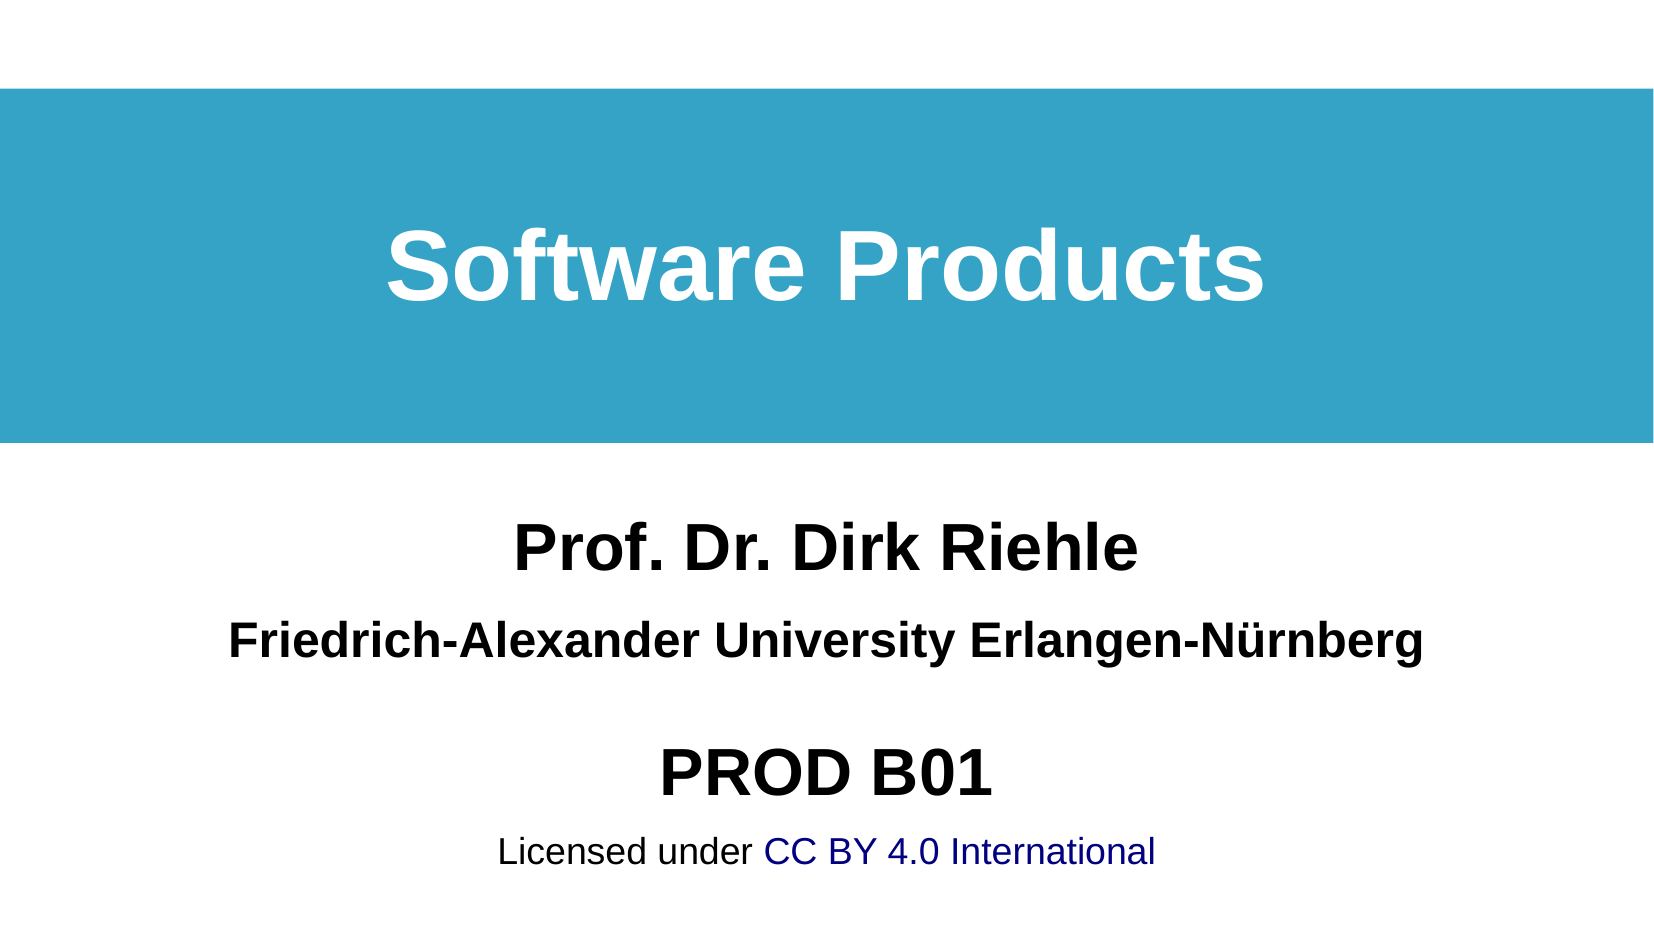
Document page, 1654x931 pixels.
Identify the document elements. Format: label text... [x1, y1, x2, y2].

subtitle Prof. Dr. Dirk Riehle Friedrich-Alexander University Erlangen-Nürnberg PROD B01 Licensed under CC BY 4.0 International [29, 472, 1625, 886]
title Software Products [0, 88, 1654, 443]
